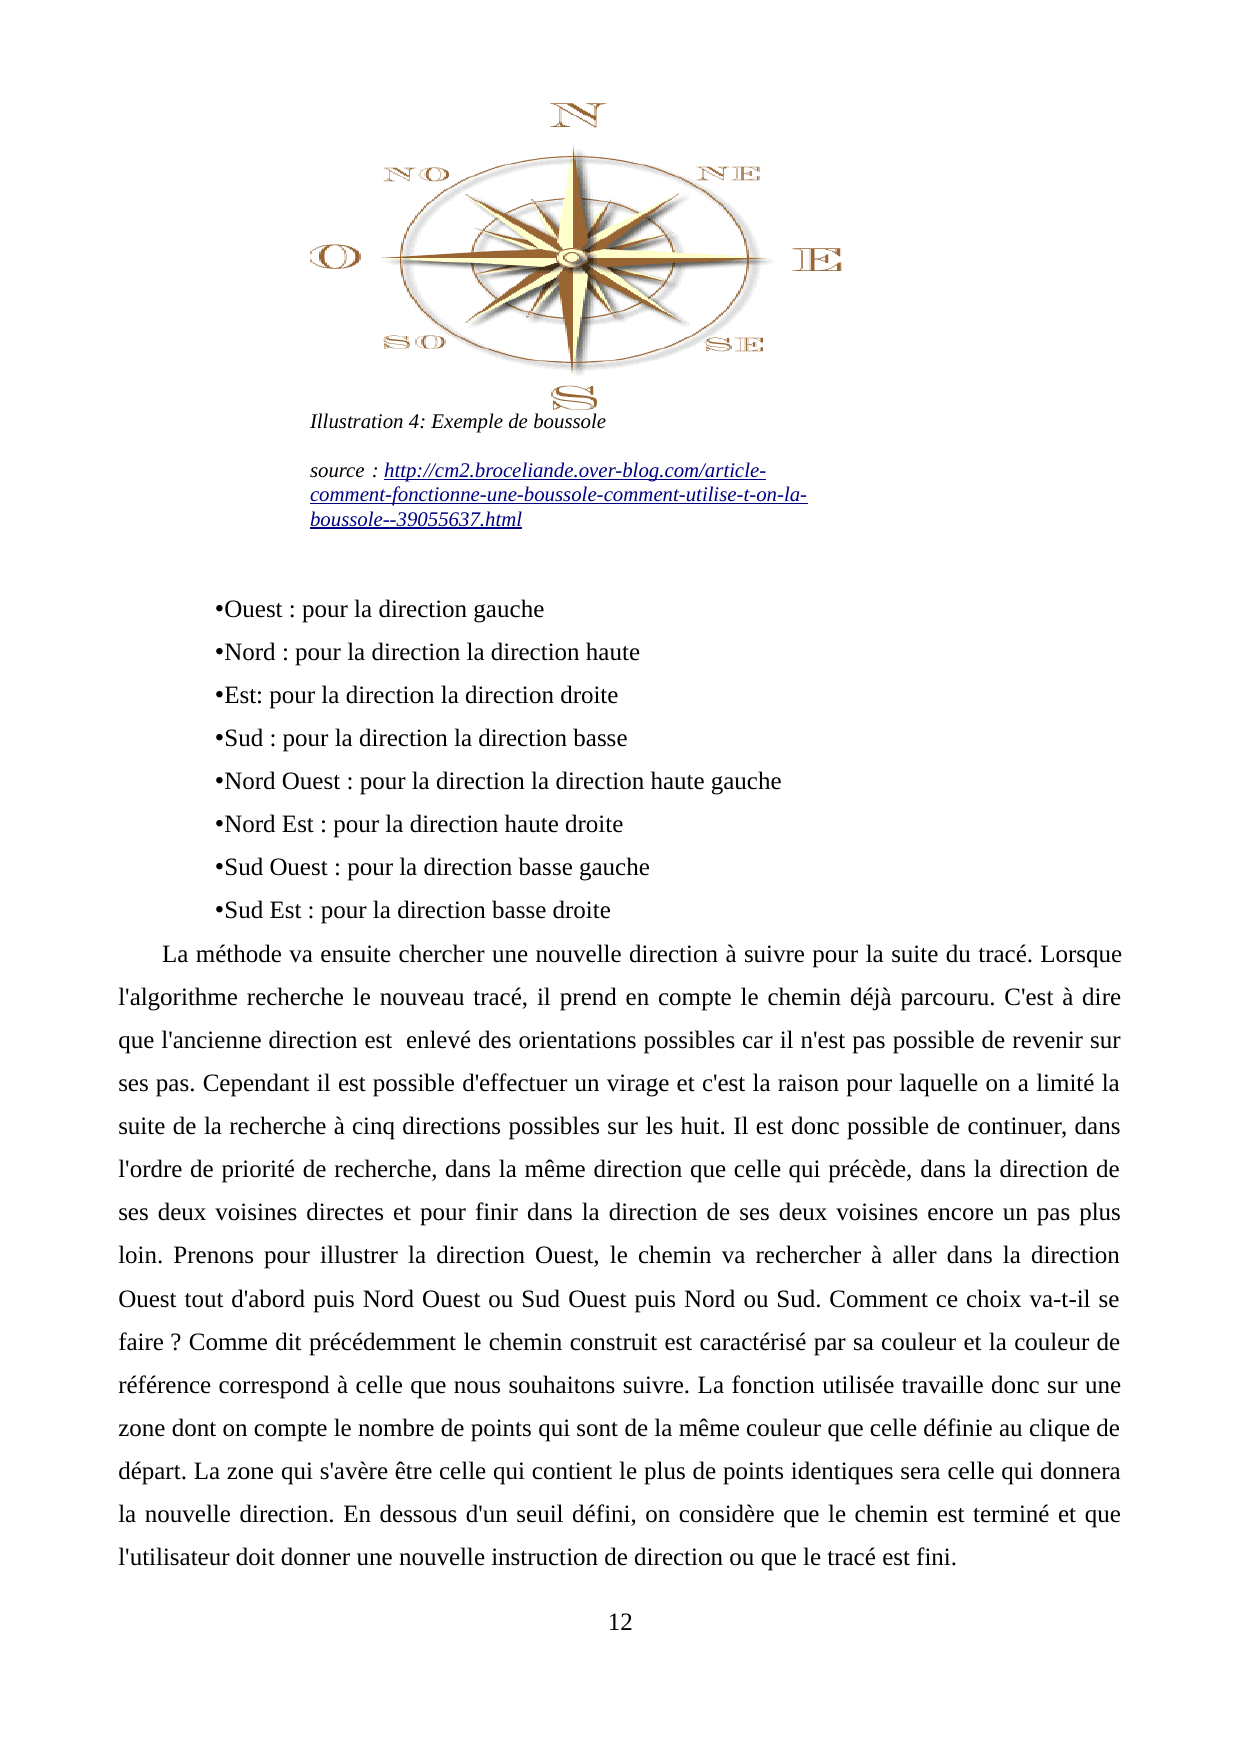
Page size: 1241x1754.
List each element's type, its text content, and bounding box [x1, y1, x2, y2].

list Sud Est : pour la direction basse droite [142, 896, 1122, 924]
list Est: pour la direction la direction droite [142, 680, 1122, 709]
list Nord Ouest : pour la direction la direction haute gauche [142, 766, 1122, 795]
text Illustration 4: Exemple de boussole [310, 410, 841, 433]
list Nord Est : pour la direction haute droite [142, 809, 1122, 838]
text La méthode va ensuite chercher une nouvelle direction à suivre pour la suite du tracé. Lorsque l'algorithme recherche le nouveau tracé, il prend en compte le chemin déjà parcouru. C'est à dire que l'ancienne direction est enlevé des orientations possibles car il n'est pas possible de revenir sur ses pas. Cependant il est possible d'effectuer un virage et c'est la raison pour laquelle on a limité la suite de la recherche à cinq directions possibles sur les huit. Il est donc possible de continuer, dans l'ordre de priorité de recherche, dans la même direction que celle qui précède, dans la direction de ses deux voisines directes et pour finir dans la direction de ses deux voisines encore un pas plus loin. Prenons pour illustrer la direction Ouest, le chemin va rechercher à aller dans la direction Ouest tout d'abord puis Nord Ouest ou Sud Ouest puis Nord ou Sud. Comment ce choix va-t-il se faire ? Comme dit précédemment le chemin construit est caractérisé par sa couleur et la couleur de référence correspond à celle que nous souhaitons suivre. La fonction utilisée travaille donc sur une zone dont on compte le nombre de points qui sont de la même couleur que celle définie au clique de départ. La zone qui s'avère être celle qui contient le plus de points identiques sera celle qui donnera la nouvelle direction. En dessous d'un seuil défini, on considère que le chemin est terminé et que l'utilisateur doit donner une nouvelle instruction de direction ou que le tracé est fini. [118, 939, 1122, 1571]
text source : http://cm2.broceliande.over-blog.com/article-comment-fonctionne-une-boussole-comment-utilise-t-on-la-boussole--39055637.html [310, 458, 841, 531]
list Ouest : pour la direction gauche [142, 594, 1122, 622]
list Sud : pour la direction la direction basse [142, 723, 1122, 752]
picture [310, 103, 842, 410]
list Nord : pour la direction la direction haute [142, 637, 1122, 666]
list Sud Ouest : pour la direction basse gauche [142, 852, 1122, 881]
